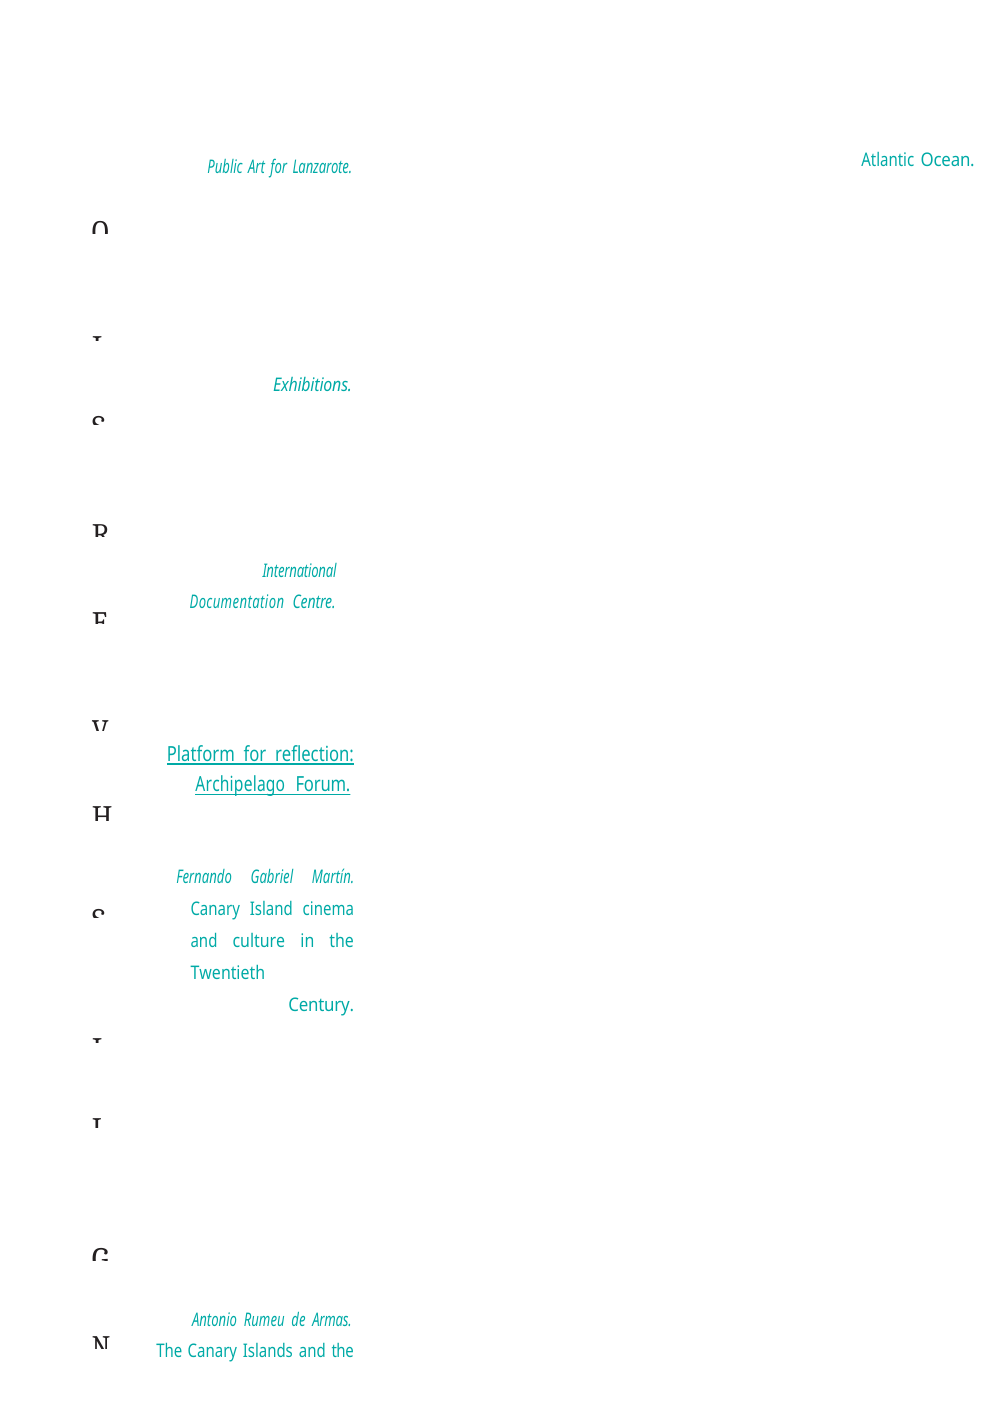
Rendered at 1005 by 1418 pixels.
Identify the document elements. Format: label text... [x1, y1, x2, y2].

text [89, 328, 130, 341]
text [89, 1240, 130, 1261]
text [89, 1109, 130, 1128]
text I [92, 329, 130, 341]
text [89, 408, 130, 425]
text N [92, 1329, 130, 1349]
text [89, 603, 130, 623]
text Archipelago Forum. [167, 765, 354, 798]
text L [92, 1111, 130, 1128]
text V [92, 713, 130, 731]
text G [92, 1242, 130, 1261]
text [89, 798, 130, 820]
text Platform for reflection: [167, 739, 354, 763]
text [89, 516, 130, 537]
text Exhibitions. [103, 371, 354, 396]
text S [92, 409, 130, 425]
text The Canary Islands and the [103, 1337, 354, 1363]
text I [92, 1031, 130, 1043]
text Fernando Gabriel Martín. Canary Island cinema and culture in the Twentieth [176, 863, 354, 984]
text Antonio Rumeu de Armas. [89, 1306, 354, 1349]
text [89, 1029, 130, 1043]
text International Documentation Centre. [189, 557, 354, 614]
text E [92, 207, 130, 212]
text O [92, 214, 130, 234]
text S [92, 902, 130, 917]
text Atlantic Ocean. [358, 146, 974, 171]
text Public Art for Lanzarote. [103, 154, 354, 179]
text H [92, 799, 130, 820]
text E [92, 605, 130, 623]
text [89, 212, 130, 234]
text Century. [103, 991, 354, 1016]
text R [92, 517, 130, 537]
